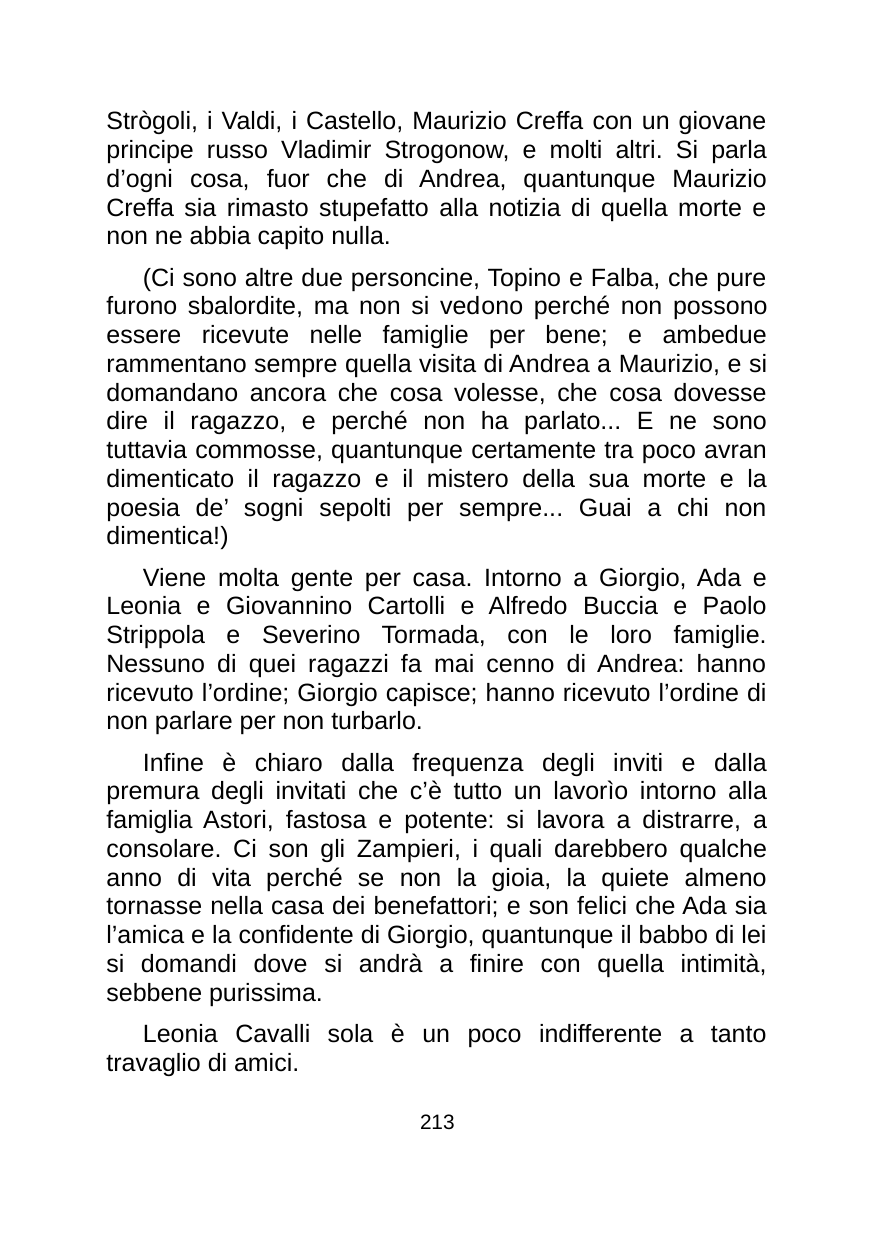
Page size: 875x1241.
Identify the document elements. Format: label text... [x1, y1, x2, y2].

text Leonia Cavalli sola è un poco indifferente a tanto travaglio di amici. [106, 1019, 768, 1076]
text Viene molta gente per casa. Intorno a Giorgio, Ada e Leonia e Giovannino Cartolli e Alfredo Buccia e Paolo Strippola e Severino Tormada, con le loro famiglie. Nessuno di quei ragazzi fa mai cenno di Andrea: hanno ricevuto l’ordine; Giorgio capisce; hanno ricevuto l’ordine di non parlare per non turbarlo. [106, 562, 768, 735]
text Infine è chiaro dalla frequenza degli inviti e dalla premura degli invitati che c’è tutto un lavorìo intorno alla famiglia Astori, fastosa e potente: si lavora a distrarre, a consolare. Ci son gli Zampieri, i quali darebbero qualche anno di vita perché se non la gioia, la quiete almeno tornasse nella casa dei benefattori; e son felici che Ada sia l’amica e la confidente di Giorgio, quantunque il babbo di lei si domandi dove si andrà a finire con quella intimità, sebbene purissima. [106, 747, 768, 1006]
text (Ci sono altre due personcine, Topino e Falba, che pure furono sbalordite, ma non si vedono perché non possono essere ricevute nelle famiglie per bene; e ambedue rammentano sempre quella visita di Andrea a Maurizio, e si domandano ancora che cosa volesse, che cosa dovesse dire il ragazzo, e perché non ha parlato... E ne sono tuttavia commosse, quantunque certamente tra poco avran dimenticato il ragazzo e il mistero della sua morte e la poesia de’ sogni sepolti per sempre... Guai a chi non dimentica!) [106, 262, 768, 550]
text Strògoli, i Valdi, i Castello, Maurizio Creffa con un giovane principe russo Vladimir Strogonow, e molti altri. Si parla d’ogni cosa, fuor che di Andrea, quantunque Maurizio Creffa sia rimasto stupefatto alla notizia di quella morte e non ne abbia capito nulla. [106, 106, 768, 250]
